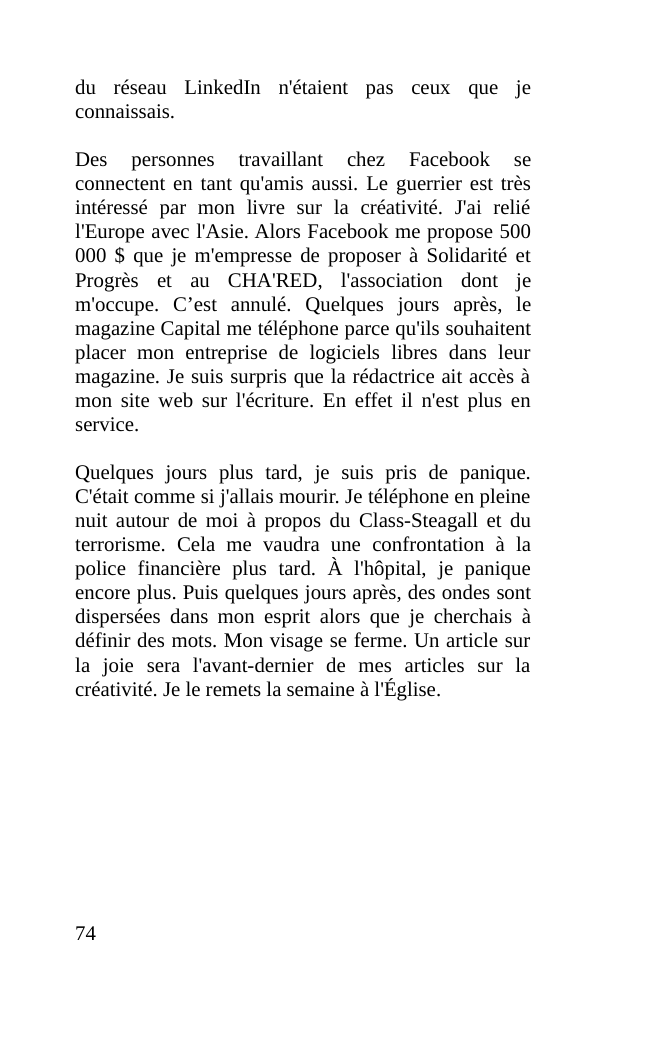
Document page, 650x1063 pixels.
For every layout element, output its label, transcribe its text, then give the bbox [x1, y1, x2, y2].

text du réseau LinkedIn n'étaient pas ceux que je connaissais. [75, 75, 531, 123]
text Des personnes travaillant chez Facebook se connectent en tant qu'amis aussi. Le guerrier est très intéressé par mon livre sur la créativité. J'ai relié l'Europe avec l'Asie. Alors Facebook me propose 500 000 $ que je m'empresse de proposer à Solidarité et Progrès et au CHA'RED, l'association dont je m'occupe. C’est annulé. Quelques jours après, le magazine Capital me téléphone parce qu'ils souhaitent placer mon entreprise de logiciels libres dans leur magazine. Je suis surpris que la rédactrice ait accès à mon site web sur l'écriture. En effet il n'est plus en service. [75, 147, 531, 436]
text Quelques jours plus tard, je suis pris de panique. C'était comme si j'allais mourir. Je téléphone en pleine nuit autour de moi à propos du Class-Steagall et du terrorisme. Cela me vaudra une confrontation à la police financière plus tard. À l'hôpital, je panique encore plus. Puis quelques jours après, des ondes sont dispersées dans mon esprit alors que je cherchais à définir des mots. Mon visage se ferme. Un article sur la joie sera l'avant-dernier de mes articles sur la créativité. Je le remets la semaine à l'Église. [75, 460, 531, 701]
